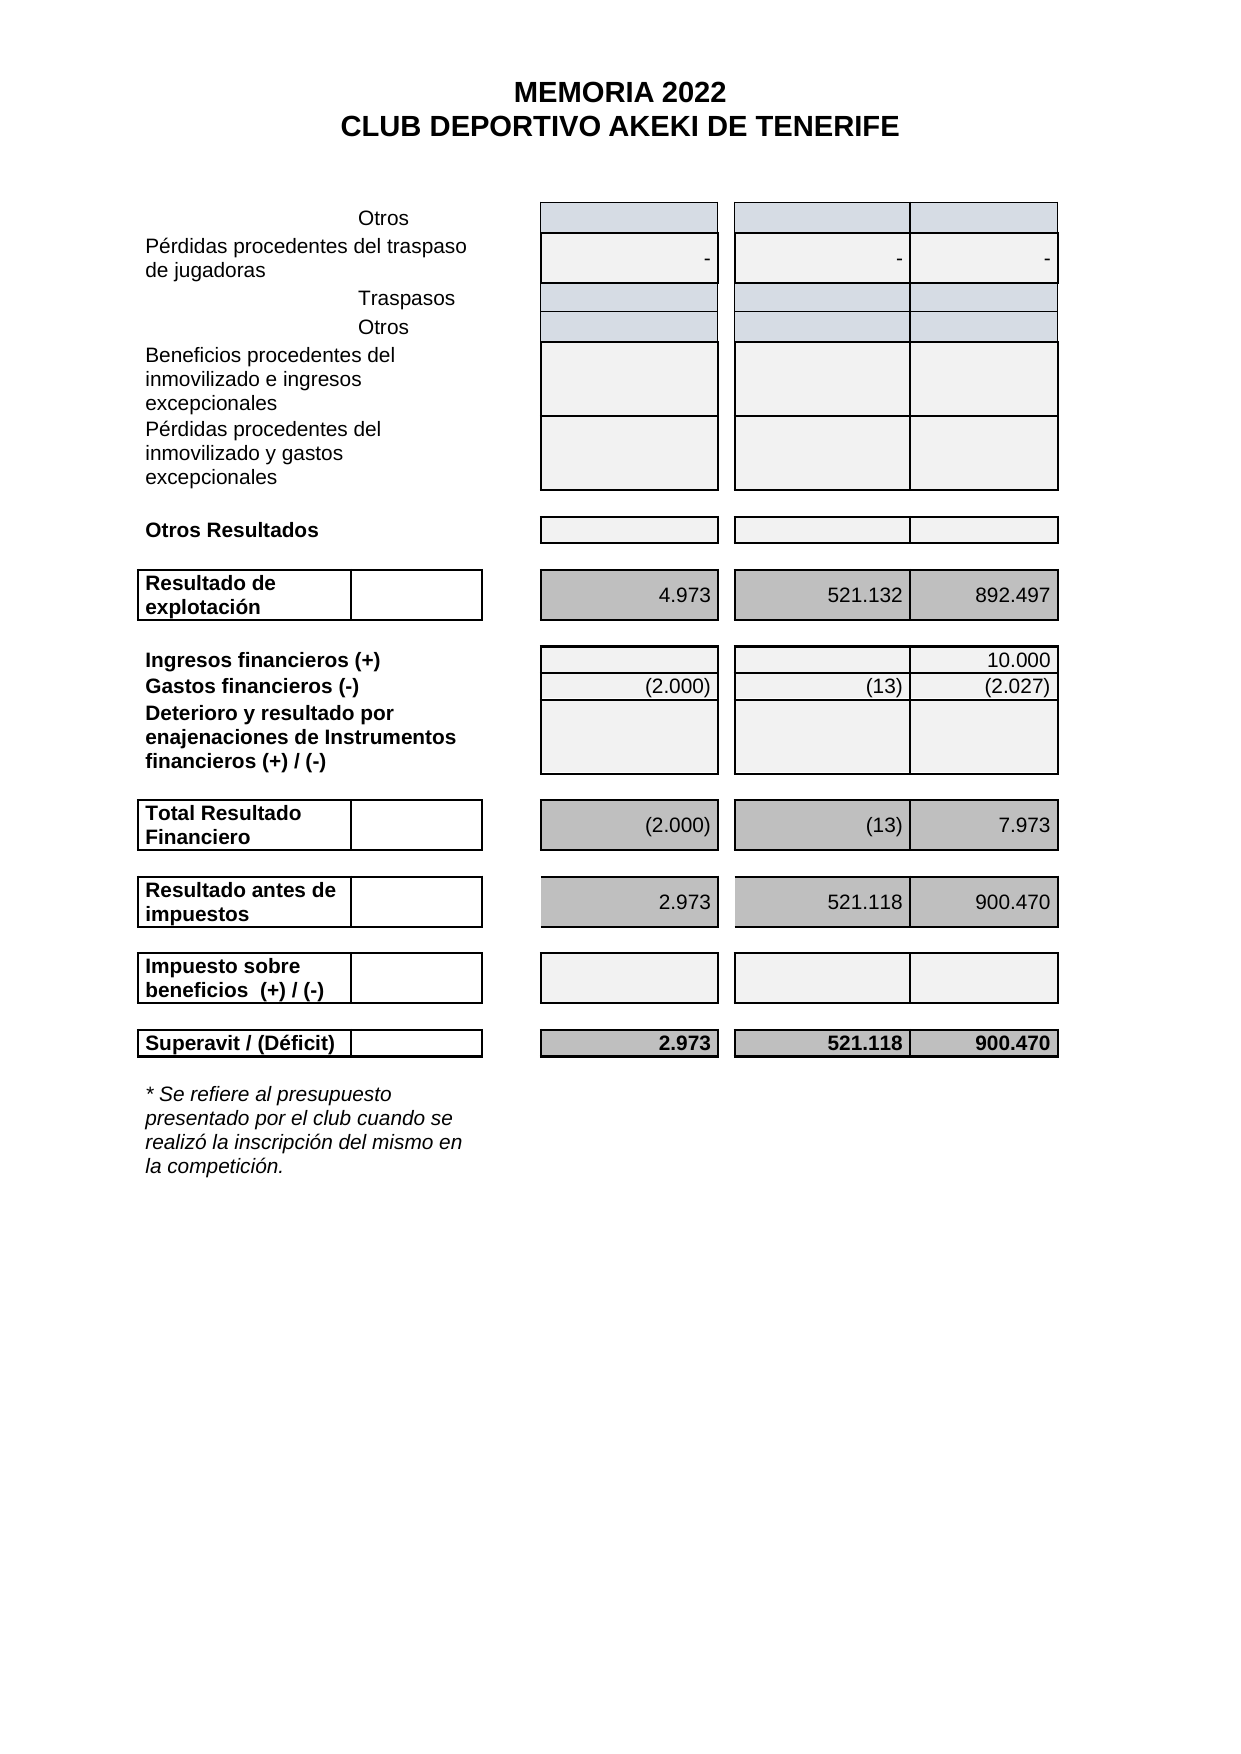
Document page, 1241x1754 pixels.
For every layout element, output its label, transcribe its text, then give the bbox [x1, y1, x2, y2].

table_cell [483, 952, 540, 1002]
table_cell (13) [736, 801, 909, 849]
table_cell [541, 851, 718, 876]
table_cell [1059, 952, 1135, 1002]
table_cell [542, 417, 717, 489]
table_cell [120, 569, 137, 619]
table_cell [718, 619, 734, 645]
table_cell [483, 799, 540, 849]
table_cell [482, 1055, 541, 1082]
table_cell [1059, 699, 1135, 772]
table_cell [1059, 569, 1135, 619]
table_cell [735, 621, 910, 645]
table_cell [120, 1055, 138, 1082]
table_cell [718, 202, 734, 232]
table_cell [736, 701, 909, 772]
table_cell (2.027) [911, 674, 1057, 698]
table_cell [910, 544, 1058, 569]
table_cell [352, 878, 481, 926]
table_cell [482, 282, 540, 311]
table_cell [482, 516, 540, 542]
table_cell [138, 542, 351, 569]
table_cell [735, 312, 909, 341]
table_cell [719, 1029, 734, 1055]
table_cell [1059, 876, 1135, 926]
table_cell [138, 311, 351, 341]
table_cell [735, 284, 909, 311]
table_cell [1058, 619, 1135, 645]
table_cell [735, 203, 909, 232]
table_cell (2.000) [542, 674, 717, 698]
table_cell [541, 284, 717, 311]
table_cell [482, 672, 540, 698]
table_cell [718, 1082, 734, 1178]
table_cell [1059, 341, 1135, 415]
table_cell [911, 343, 1057, 415]
table_cell [910, 775, 1058, 799]
table_cell 521.132 [736, 571, 909, 619]
table_cell [910, 1082, 1058, 1178]
table_cell [1059, 516, 1135, 542]
table_cell [120, 699, 138, 772]
table_cell [138, 928, 351, 952]
table_cell [541, 775, 718, 799]
table_cell [120, 311, 138, 341]
table_cell [541, 312, 717, 341]
table_cell [138, 489, 351, 516]
table_cell [351, 542, 482, 569]
table_cell Beneficios procedentes del inmovilizado e ingresos excepcionales [138, 341, 482, 415]
table_cell [1059, 799, 1135, 849]
table_cell Superavit / (Déficit) [139, 1031, 350, 1055]
table_cell [736, 417, 909, 489]
table_cell Resultado de explotación [139, 571, 350, 619]
table_cell [482, 311, 540, 341]
table_cell [352, 954, 481, 1002]
table_cell * Se refiere al presupuesto presentado por el club cuando se realizó la inscripción del mismo en la competición. [138, 1082, 482, 1178]
table_cell [352, 801, 481, 849]
table_cell [482, 542, 541, 569]
table_cell [120, 542, 138, 569]
table_cell 2.973 [542, 1031, 717, 1055]
table_cell [735, 1058, 910, 1082]
table_cell [138, 773, 351, 799]
table_cell [120, 672, 138, 698]
table_cell 7.973 [911, 801, 1057, 849]
table_cell [482, 619, 541, 645]
table_cell [910, 1004, 1058, 1029]
table_cell [911, 701, 1057, 772]
table_cell [482, 645, 540, 672]
table_cell [736, 954, 909, 1002]
table_cell Otros Resultados [138, 516, 482, 542]
table_cell [138, 1058, 351, 1082]
table_cell [120, 645, 138, 672]
table_cell [483, 876, 541, 926]
table_cell [351, 773, 482, 799]
table_cell [1059, 1029, 1135, 1055]
table_cell [482, 1082, 541, 1178]
table_cell [482, 341, 540, 415]
table_cell 900.470 [911, 1031, 1057, 1055]
table_cell [120, 415, 138, 489]
table_cell Otros [351, 202, 482, 232]
table_cell [911, 284, 1057, 311]
table_cell 892.497 [911, 571, 1057, 619]
table_cell [1058, 542, 1135, 569]
table_cell [542, 648, 717, 672]
table_cell [719, 799, 734, 849]
table_cell [482, 489, 541, 516]
table_cell [911, 203, 1057, 232]
table_cell [735, 775, 910, 799]
table_cell [138, 282, 351, 311]
table_cell [482, 232, 540, 282]
table_cell [541, 928, 718, 952]
table_cell [482, 1002, 541, 1029]
table_cell [482, 699, 540, 772]
table_cell [120, 489, 138, 516]
table_cell [718, 311, 734, 341]
table_cell [120, 876, 137, 926]
table_cell [482, 849, 541, 876]
table_cell [718, 542, 734, 569]
table_cell Gastos financieros (-) [138, 672, 482, 698]
table_cell [351, 1058, 482, 1082]
table_cell [736, 343, 909, 415]
table_cell [352, 571, 481, 619]
table_cell [719, 232, 734, 282]
table_cell [541, 1082, 718, 1178]
table_cell [138, 1004, 351, 1029]
table_cell [718, 1055, 734, 1082]
table_cell [541, 1004, 718, 1029]
table_cell [719, 341, 734, 415]
table_cell [120, 1002, 138, 1029]
table_cell - [542, 234, 717, 282]
table_cell [1058, 1082, 1135, 1178]
table_cell - [911, 234, 1057, 282]
table_cell [482, 202, 540, 232]
table_cell [736, 648, 909, 672]
table_cell [718, 282, 734, 311]
table_cell [719, 569, 734, 619]
table_cell - [736, 234, 909, 282]
table_cell [719, 876, 734, 926]
table_cell 2.973 [541, 878, 717, 926]
table_cell Traspasos [351, 282, 482, 311]
table_cell [120, 341, 138, 415]
table_cell [1058, 1002, 1135, 1029]
table_cell [911, 518, 1057, 542]
table_cell 900.470 [911, 878, 1057, 926]
table_cell [1058, 1055, 1135, 1082]
table_cell Deterioro y resultado por enajenaciones de Instrumentos financieros (+) / (-) [138, 699, 482, 772]
table_cell [542, 518, 717, 542]
table_cell [1058, 773, 1135, 799]
table_cell [1058, 202, 1135, 232]
table_cell [482, 415, 540, 489]
table_cell [719, 699, 734, 772]
table_cell [718, 773, 734, 799]
table_cell 4.973 [542, 571, 717, 619]
table_cell [120, 952, 137, 1002]
table_cell [910, 928, 1058, 952]
table_cell [120, 1029, 137, 1055]
table_cell Resultado antes de impuestos [139, 878, 350, 926]
table_cell [735, 1082, 910, 1178]
table_cell [541, 203, 717, 232]
table_cell [735, 544, 910, 569]
table_cell [718, 489, 734, 516]
table_cell [1058, 282, 1135, 311]
table_cell [120, 849, 138, 876]
table_cell Total Resultado Financiero [139, 801, 350, 849]
table_cell [736, 518, 909, 542]
table_cell [735, 851, 910, 876]
table_cell [1059, 232, 1135, 282]
table_cell Otros [351, 311, 482, 341]
table_cell [910, 491, 1058, 516]
table_cell [542, 954, 717, 1002]
table_cell [351, 851, 482, 876]
table_cell [718, 849, 734, 876]
table_cell [138, 851, 351, 876]
table_cell [120, 232, 138, 282]
table_cell [1058, 489, 1135, 516]
table_cell [120, 282, 138, 311]
table_cell [120, 926, 138, 952]
table_cell [483, 1029, 540, 1055]
table_cell Impuesto sobre beneficios (+) / (-) [139, 954, 350, 1002]
table_cell Pérdidas procedentes del inmovilizado y gastos excepcionales [138, 415, 482, 489]
table_cell [482, 926, 541, 952]
table_cell 521.118 [736, 1031, 909, 1055]
table_cell [120, 799, 137, 849]
table_cell [719, 645, 734, 672]
table_cell 10.000 [911, 648, 1057, 672]
table_cell [719, 415, 734, 489]
table_cell (2.000) [542, 801, 717, 849]
table_cell 521.118 [735, 878, 909, 926]
table_cell [910, 851, 1058, 876]
table_cell [718, 926, 734, 952]
table_cell [910, 1058, 1058, 1082]
table_cell [1059, 645, 1135, 672]
table_cell Ingresos financieros (+) [138, 645, 482, 672]
table_cell [1058, 311, 1135, 341]
table_cell Pérdidas procedentes del traspaso de jugadoras [138, 232, 482, 282]
table_cell [351, 928, 482, 952]
table_cell [1058, 926, 1135, 952]
table_cell [352, 1031, 481, 1055]
table_cell [541, 491, 718, 516]
table_cell [351, 1004, 482, 1029]
table_cell [719, 516, 734, 542]
table_cell [735, 928, 910, 952]
table_cell [911, 312, 1057, 341]
table_cell [351, 489, 482, 516]
table_cell [120, 1082, 138, 1178]
table_cell [1059, 672, 1135, 698]
table_cell [911, 417, 1057, 489]
table_cell [718, 1002, 734, 1029]
table_cell [483, 569, 540, 619]
table_cell [719, 952, 734, 1002]
table_cell [120, 619, 138, 645]
table_cell [1058, 849, 1135, 876]
table_cell [542, 343, 717, 415]
table_cell [541, 621, 718, 645]
table_cell [541, 1058, 718, 1082]
table_cell [351, 621, 482, 645]
table_cell [138, 621, 351, 645]
table_cell [541, 544, 718, 569]
table_cell [911, 954, 1057, 1002]
table_cell [120, 773, 138, 799]
table_cell [719, 672, 734, 698]
table_cell [138, 202, 351, 232]
table_cell [910, 621, 1058, 645]
table_cell [735, 491, 910, 516]
table_cell [482, 773, 541, 799]
table_cell [1059, 415, 1135, 489]
table_cell (13) [736, 674, 909, 698]
table_cell [120, 516, 138, 542]
table_cell [735, 1004, 910, 1029]
table_cell [120, 202, 138, 232]
table_cell [542, 701, 717, 772]
